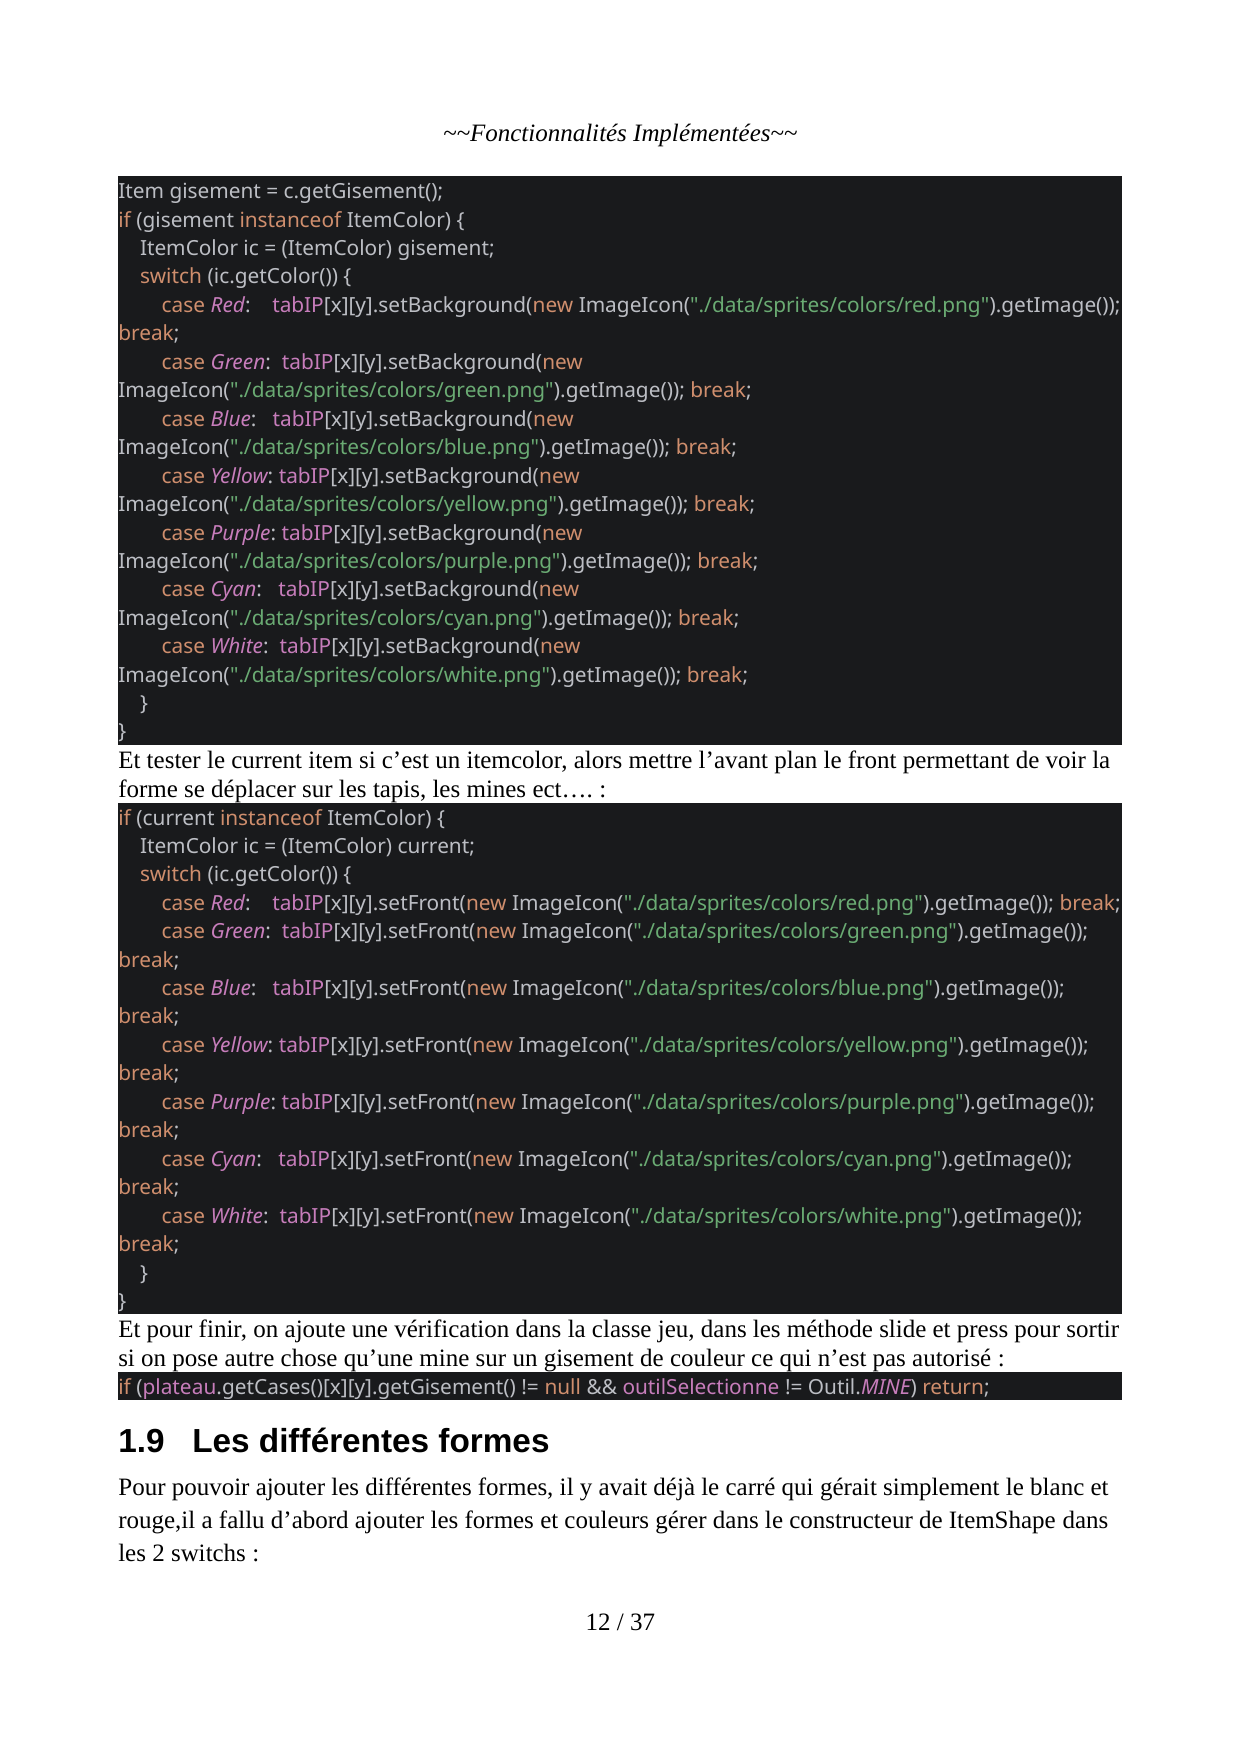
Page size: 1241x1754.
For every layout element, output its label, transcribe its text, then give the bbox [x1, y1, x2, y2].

text if (current instanceof ItemColor) { ItemColor ic = (ItemColor) current; switch (ic.getColor()) { case Red: tabIP[x][y].setFront(new ImageIcon("./data/sprites/colors/red.png").getImage()); break; case Green: tabIP[x][y].setFront(new ImageIcon("./data/sprites/colors/green.png").getImage()); break; case Blue: tabIP[x][y].setFront(new ImageIcon("./data/sprites/colors/blue.png").getImage()); break; case Yellow: tabIP[x][y].setFront(new ImageIcon("./data/sprites/colors/yellow.png").getImage()); break; case Purple: tabIP[x][y].setFront(new ImageIcon("./data/sprites/colors/purple.png").getImage()); break; case Cyan: tabIP[x][y].setFront(new ImageIcon("./data/sprites/colors/cyan.png").getImage()); break; case White: tabIP[x][y].setFront(new ImageIcon("./data/sprites/colors/white.png").getImage()); break; } } [118, 803, 1122, 1314]
text Et pour finir, on ajoute une vérification dans la classe jeu, dans les méthode slide et press pour sortir si on pose autre chose qu’une mine sur un gisement de couleur ce qui n’est pas autorisé : [118, 1314, 1122, 1372]
text if (plateau.getCases()[x][y].getGisement() != null && outilSelectionne != Outil.MINE) return; [118, 1372, 1122, 1400]
subtitle Les différentes formes [118, 1421, 1122, 1460]
text Et tester le current item si c’est un itemcolor, alors mettre l’avant plan le front permettant de voir la forme se déplacer sur les tapis, les mines ect…. : [118, 745, 1122, 803]
text Item gisement = c.getGisement(); if (gisement instanceof ItemColor) { ItemColor ic = (ItemColor) gisement; switch (ic.getColor()) { case Red: tabIP[x][y].setBackground(new ImageIcon("./data/sprites/colors/red.png").getImage()); break; case Green: tabIP[x][y].setBackground(new ImageIcon("./data/sprites/colors/green.png").getImage()); break; case Blue: tabIP[x][y].setBackground(new ImageIcon("./data/sprites/colors/blue.png").getImage()); break; case Yellow: tabIP[x][y].setBackground(new ImageIcon("./data/sprites/colors/yellow.png").getImage()); break; case Purple: tabIP[x][y].setBackground(new ImageIcon("./data/sprites/colors/purple.png").getImage()); break; case Cyan: tabIP[x][y].setBackground(new ImageIcon("./data/sprites/colors/cyan.png").getImage()); break; case White: tabIP[x][y].setBackground(new ImageIcon("./data/sprites/colors/white.png").getImage()); break; } } [118, 176, 1122, 745]
text Pour pouvoir ajouter les différentes formes, il y avait déjà le carré qui gérait simplement le blanc et rouge,il a fallu d’abord ajouter les formes et couleurs gérer dans le constructeur de ItemShape dans les 2 switchs : [118, 1472, 1122, 1567]
